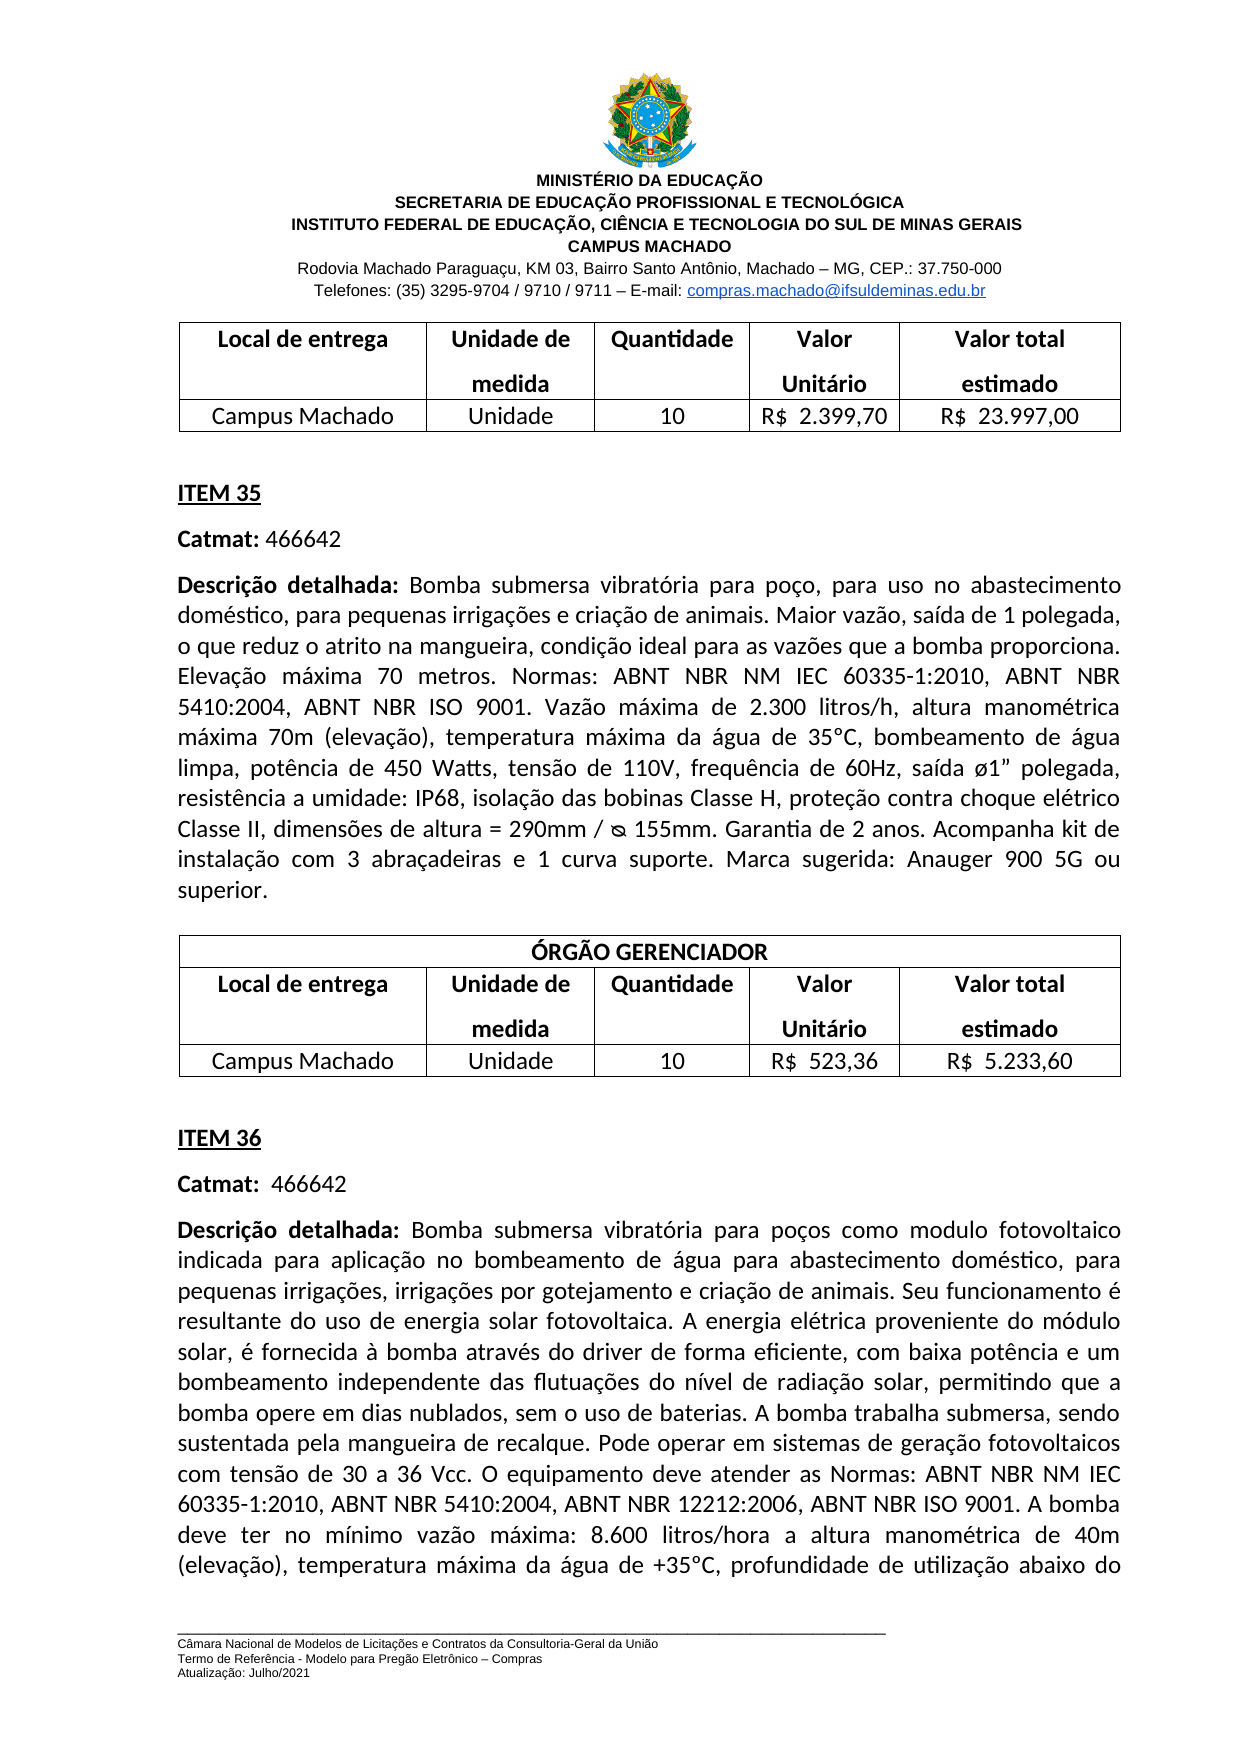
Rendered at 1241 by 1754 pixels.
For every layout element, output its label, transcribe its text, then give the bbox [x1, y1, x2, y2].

table_cell Unidade de medida [427, 968, 594, 1044]
table_cell Unidade [427, 1045, 594, 1076]
picture [669, 149, 680, 155]
table_cell Campus Machado [180, 1045, 426, 1076]
table_cell R$ 23.997,00 [900, 400, 1120, 431]
text ITEM 35 [177, 477, 1108, 508]
table_cell Quantidade [595, 323, 749, 399]
table_cell 10 [595, 1045, 749, 1076]
table_cell Local de entrega [180, 323, 426, 399]
table_cell Unidade de medida [427, 323, 594, 399]
table_cell R$ 523,36 [750, 1045, 899, 1076]
table_cell Campus Machado [180, 400, 426, 431]
table_cell Valor total estimado [900, 323, 1120, 399]
table_cell Unidade [427, 400, 594, 431]
picture [603, 73, 697, 168]
table_cell Valor Unitário [750, 968, 899, 1044]
picture [643, 163, 658, 168]
table_cell Local de entrega [180, 968, 426, 1044]
table_cell R$ 5.233,60 [900, 1045, 1120, 1076]
table_cell Valor Unitário [750, 323, 899, 399]
table_header ÓRGÃO GERENCIADOR [180, 936, 1120, 967]
text ITEM 36 [177, 1122, 1108, 1153]
table_cell Quantidade [595, 968, 749, 1044]
text Catmat: 466642 [177, 523, 1122, 554]
table_cell R$ 2.399,70 [750, 400, 899, 431]
table_cell Valor total estimado [900, 968, 1120, 1044]
text Descrição detalhada: Bomba submersa vibratória para poço, para uso no abastecimento doméstico, para pequenas irrigações e criação de animais. Maior vazão, saída de 1 polegada, o que reduz o atrito na mangueira, condição ideal para as vazões que a bomba proporciona. Elevação máxima 70 metros. Normas: ABNT NBR NM IEC 60335-1:2010, ABNT NBR 5410:2004, ABNT NBR ISO 9001. Vazão máxima de 2.300 litros/h, altura manométrica máxima 70m (elevação), temperatura máxima da água de 35ºC, bombeamento de água limpa, potência de 450 Watts, tensão de 110V, frequência de 60Hz, saída ø1” polegada, resistência a umidade: IP68, isolação das bobinas Classe H, proteção contra choque elétrico Classe II, dimensões de altura = 290mm / ᴓ 155mm. Garantia de 2 anos. Acompanha kit de instalação com 3 abraçadeiras e 1 curva suporte. Marca sugerida: Anauger 900 5G ou superior. [177, 569, 1122, 904]
table_cell 10 [595, 400, 749, 431]
text Catmat: 466642 [177, 1168, 1122, 1198]
text Descrição detalhada: Bomba submersa vibratória para poços como modulo fotovoltaico indicada para aplicação no bombeamento de água para abastecimento doméstico, para pequenas irrigações, irrigações por gotejamento e criação de animais. Seu funcionamento é resultante do uso de energia solar fotovoltaica. A energia elétrica proveniente do módulo solar, é fornecida à bomba através do driver de forma eficiente, com baixa potência e um bombeamento independente das flutuações do nível de radiação solar, permitindo que a bomba opere em dias nublados, sem o uso de baterias. A bomba trabalha submersa, sendo sustentada pela mangueira de recalque. Pode operar em sistemas de geração fotovoltaicos com tensão de 30 a 36 Vcc. O equipamento deve atender as Normas: ABNT NBR NM IEC 60335-1:2010, ABNT NBR 5410:2004, ABNT NBR 12212:2006, ABNT NBR ISO 9001. A bomba deve ter no mínimo vazão máxima: 8.600 litros/hora a altura manométrica de 40m (elevação), temperatura máxima da água de +35ºC, profundidade de utilização abaixo do [177, 1214, 1122, 1580]
